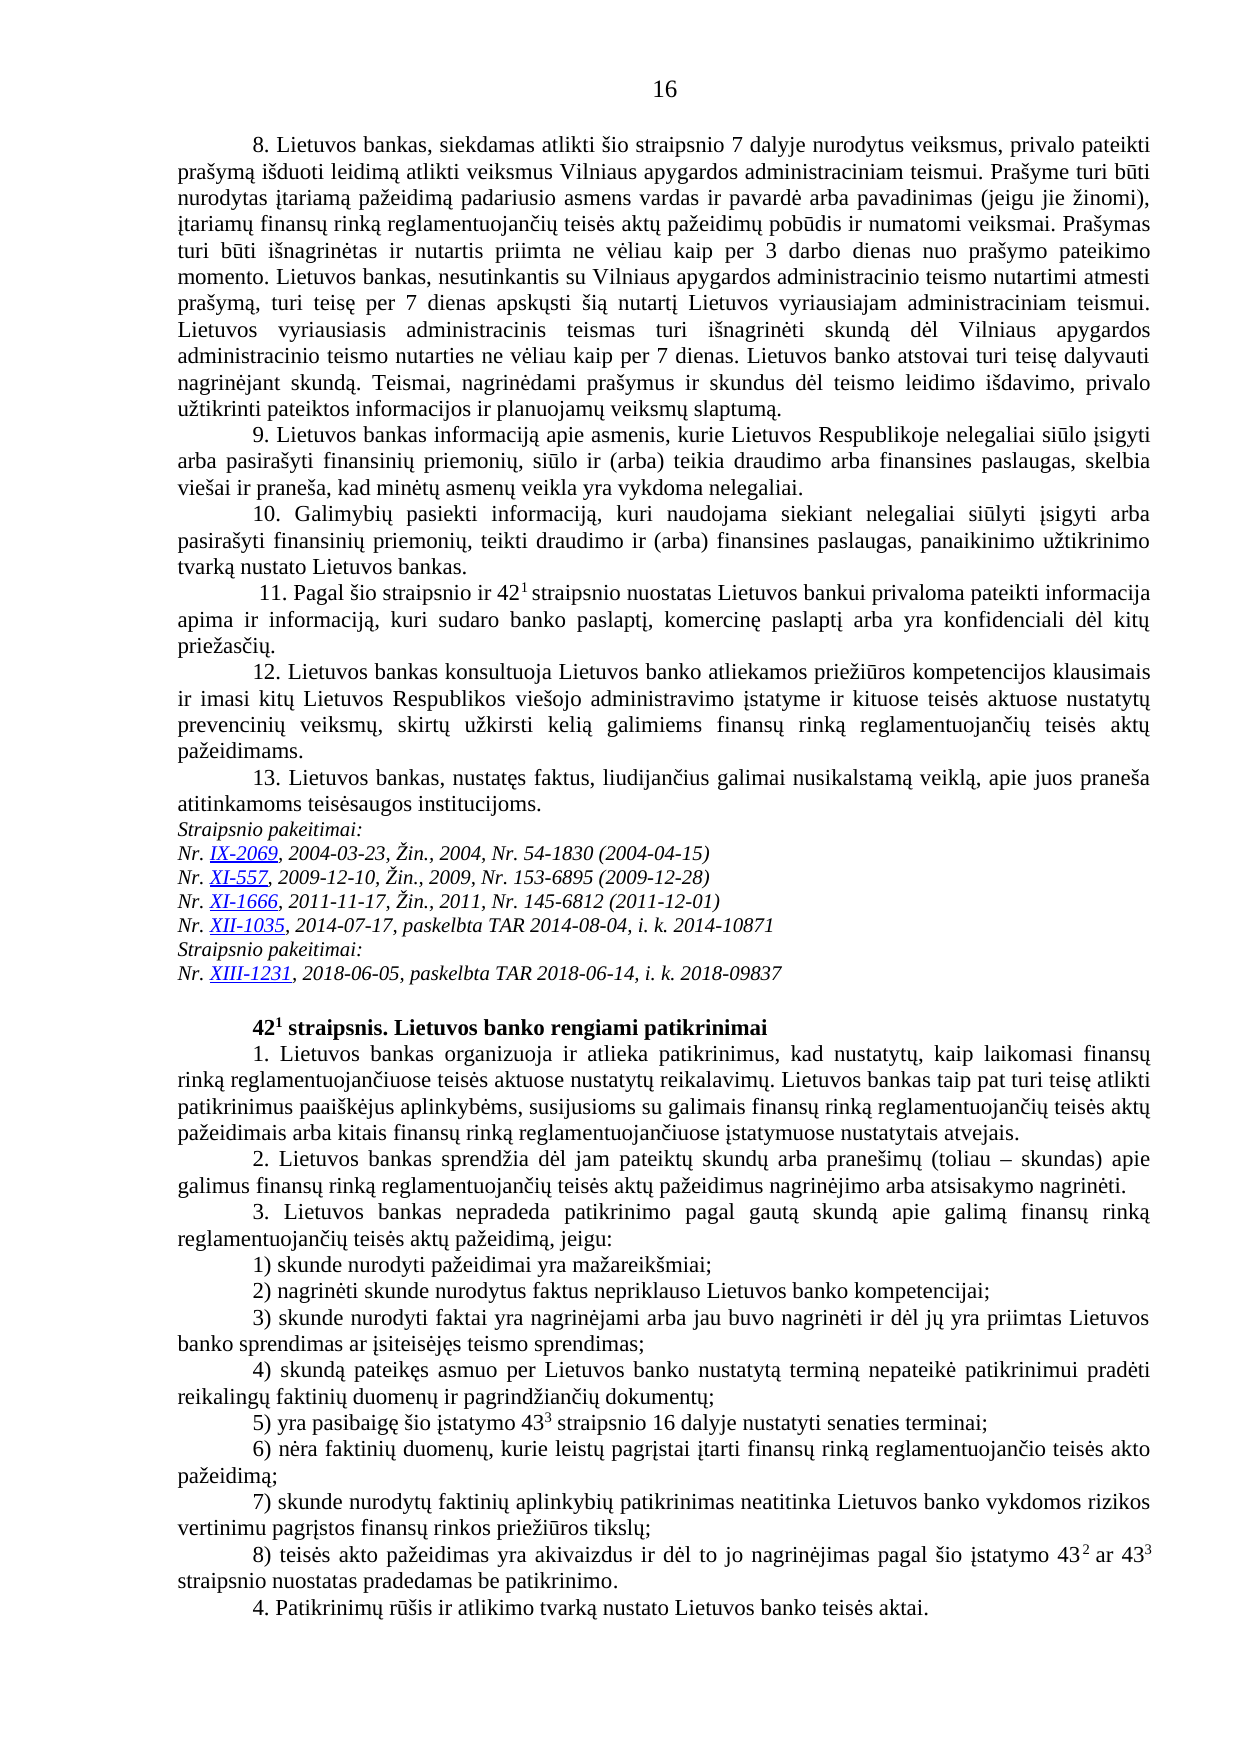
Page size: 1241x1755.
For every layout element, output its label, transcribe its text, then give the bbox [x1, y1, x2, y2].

text 5) yra pasibaigę šio įstatymo 433 straipsnio 16 dalyje nustatyti senaties terminai; [177, 1409, 1152, 1435]
text 421 straipsnis. Lietuvos banko rengiami patikrinimai [177, 1014, 1152, 1040]
text Straipsnio pakeitimai: [177, 937, 1152, 961]
text Nr. XIII-1231, 2018-06-05, paskelbta TAR 2018-06-14, i. k. 2018-09837 [177, 961, 1152, 985]
text 8) teisės akto pažeidimas yra akivaizdus ir dėl to jo nagrinėjimas pagal šio įstatymo 432 ar 433 straipsnio nuostatas pradedamas be patikrinimo. [177, 1541, 1152, 1593]
text 11. Pagal šio straipsnio ir 421 straipsnio nuostatas Lietuvos bankui privaloma pateikti informacija apima ir informaciją, kuri sudaro banko paslaptį, komercinę paslaptį arba yra konfidenciali dėl kitų priežasčių. [177, 579, 1152, 658]
text 9. Lietuvos bankas informaciją apie asmenis, kurie Lietuvos Respublikoje nelegaliai siūlo įsigyti arba pasirašyti finansinių priemonių, siūlo ir (arba) teikia draudimo arba finansines paslaugas, skelbia viešai ir praneša, kad minėtų asmenų veikla yra vykdoma nelegaliai. [177, 421, 1152, 500]
text 7) skunde nurodytų faktinių aplinkybių patikrinimas neatitinka Lietuvos banko vykdomos rizikos vertinimu pagrįstos finansų rinkos priežiūros tikslų; [177, 1488, 1152, 1541]
text 4) skundą pateikęs asmuo per Lietuvos banko nustatytą terminą nepateikė patikrinimui pradėti reikalingų faktinių duomenų ir pagrindžiančių dokumentų; [177, 1356, 1152, 1409]
text 12. Lietuvos bankas konsultuoja Lietuvos banko atliekamos priežiūros kompetencijos klausimais ir imasi kitų Lietuvos Respublikos viešojo administravimo įstatyme ir kituose teisės aktuose nustatytų prevencinių veiksmų, skirtų užkirsti kelią galimiems finansų rinką reglamentuojančių teisės aktų pažeidimams. [177, 658, 1152, 764]
text 4. Patikrinimų rūšis ir atlikimo tvarką nustato Lietuvos banko teisės aktai. [177, 1593, 1152, 1620]
text 1) skunde nurodyti pažeidimai yra mažareikšmiai; [177, 1251, 1152, 1277]
text 2) nagrinėti skunde nurodytus faktus nepriklauso Lietuvos banko kompetencijai; [177, 1277, 1152, 1304]
text 6) nėra faktinių duomenų, kurie leistų pagrįstai įtarti finansų rinką reglamentuojančio teisės akto pažeidimą; [177, 1435, 1152, 1488]
text Nr. XII-1035, 2014-07-17, paskelbta TAR 2014-08-04, i. k. 2014-10871 [177, 913, 1152, 937]
text 2. Lietuvos bankas sprendžia dėl jam pateiktų skundų arba pranešimų (toliau – skundas) apie galimus finansų rinką reglamentuojančių teisės aktų pažeidimus nagrinėjimo arba atsisakymo nagrinėti. [177, 1146, 1152, 1198]
text 13. Lietuvos bankas, nustatęs faktus, liudijančius galimai nusikalstamą veiklą, apie juos praneša atitinkamoms teisėsaugos institucijoms. [177, 764, 1152, 817]
text 10. Galimybių pasiekti informaciją, kuri naudojama siekiant nelegaliai siūlyti įsigyti arba pasirašyti finansinių priemonių, teikti draudimo ir (arba) finansines paslaugas, panaikinimo užtikrinimo tvarką nustato Lietuvos bankas. [177, 500, 1152, 579]
text Nr. XI-1666, 2011-11-17, Žin., 2011, Nr. 145-6812 (2011-12-01) [177, 889, 1152, 913]
text 3. Lietuvos bankas nepradeda patikrinimo pagal gautą skundą apie galimą finansų rinką reglamentuojančių teisės aktų pažeidimą, jeigu: [177, 1198, 1152, 1251]
text Nr. XI-557, 2009-12-10, Žin., 2009, Nr. 153-6895 (2009-12-28) [177, 865, 1152, 889]
text 8. Lietuvos bankas, siekdamas atlikti šio straipsnio 7 dalyje nurodytus veiksmus, privalo pateikti prašymą išduoti leidimą atlikti veiksmus Vilniaus apygardos administraciniam teismui. Prašyme turi būti nurodytas įtariamą pažeidimą padariusio asmens vardas ir pavardė arba pavadinimas (jeigu jie žinomi), įtariamų finansų rinką reglamentuojančių teisės aktų pažeidimų pobūdis ir numatomi veiksmai. Prašymas turi būti išnagrinėtas ir nutartis priimta ne vėliau kaip per 3 darbo dienas nuo prašymo pateikimo momento. Lietuvos bankas, nesutinkantis su Vilniaus apygardos administracinio teismo nutartimi atmesti prašymą, turi teisę per 7 dienas apskųsti šią nutartį Lietuvos vyriausiajam administraciniam teismui. Lietuvos vyriausiasis administracinis teismas turi išnagrinėti skundą dėl Vilniaus apygardos administracinio teismo nutarties ne vėliau kaip per 7 dienas. Lietuvos banko atstovai turi teisę dalyvauti nagrinėjant skundą. Teismai, nagrinėdami prašymus ir skundus dėl teismo leidimo išdavimo, privalo užtikrinti pateiktos informacijos ir planuojamų veiksmų slaptumą. [177, 131, 1152, 421]
text Nr. IX-2069, 2004-03-23, Žin., 2004, Nr. 54-1830 (2004-04-15) [177, 841, 1152, 865]
text Straipsnio pakeitimai: [177, 817, 1152, 841]
text 3) skunde nurodyti faktai yra nagrinėjami arba jau buvo nagrinėti ir dėl jų yra priimtas Lietuvos banko sprendimas ar įsiteisėjęs teismo sprendimas; [177, 1304, 1152, 1356]
text 1. Lietuvos bankas organizuoja ir atlieka patikrinimus, kad nustatytų, kaip laikomasi finansų rinką reglamentuojančiuose teisės aktuose nustatytų reikalavimų. Lietuvos bankas taip pat turi teisę atlikti patikrinimus paaiškėjus aplinkybėms, susijusioms su galimais finansų rinką reglamentuojančių teisės aktų pažeidimais arba kitais finansų rinką reglamentuojančiuose įstatymuose nustatytais atvejais. [177, 1040, 1152, 1146]
